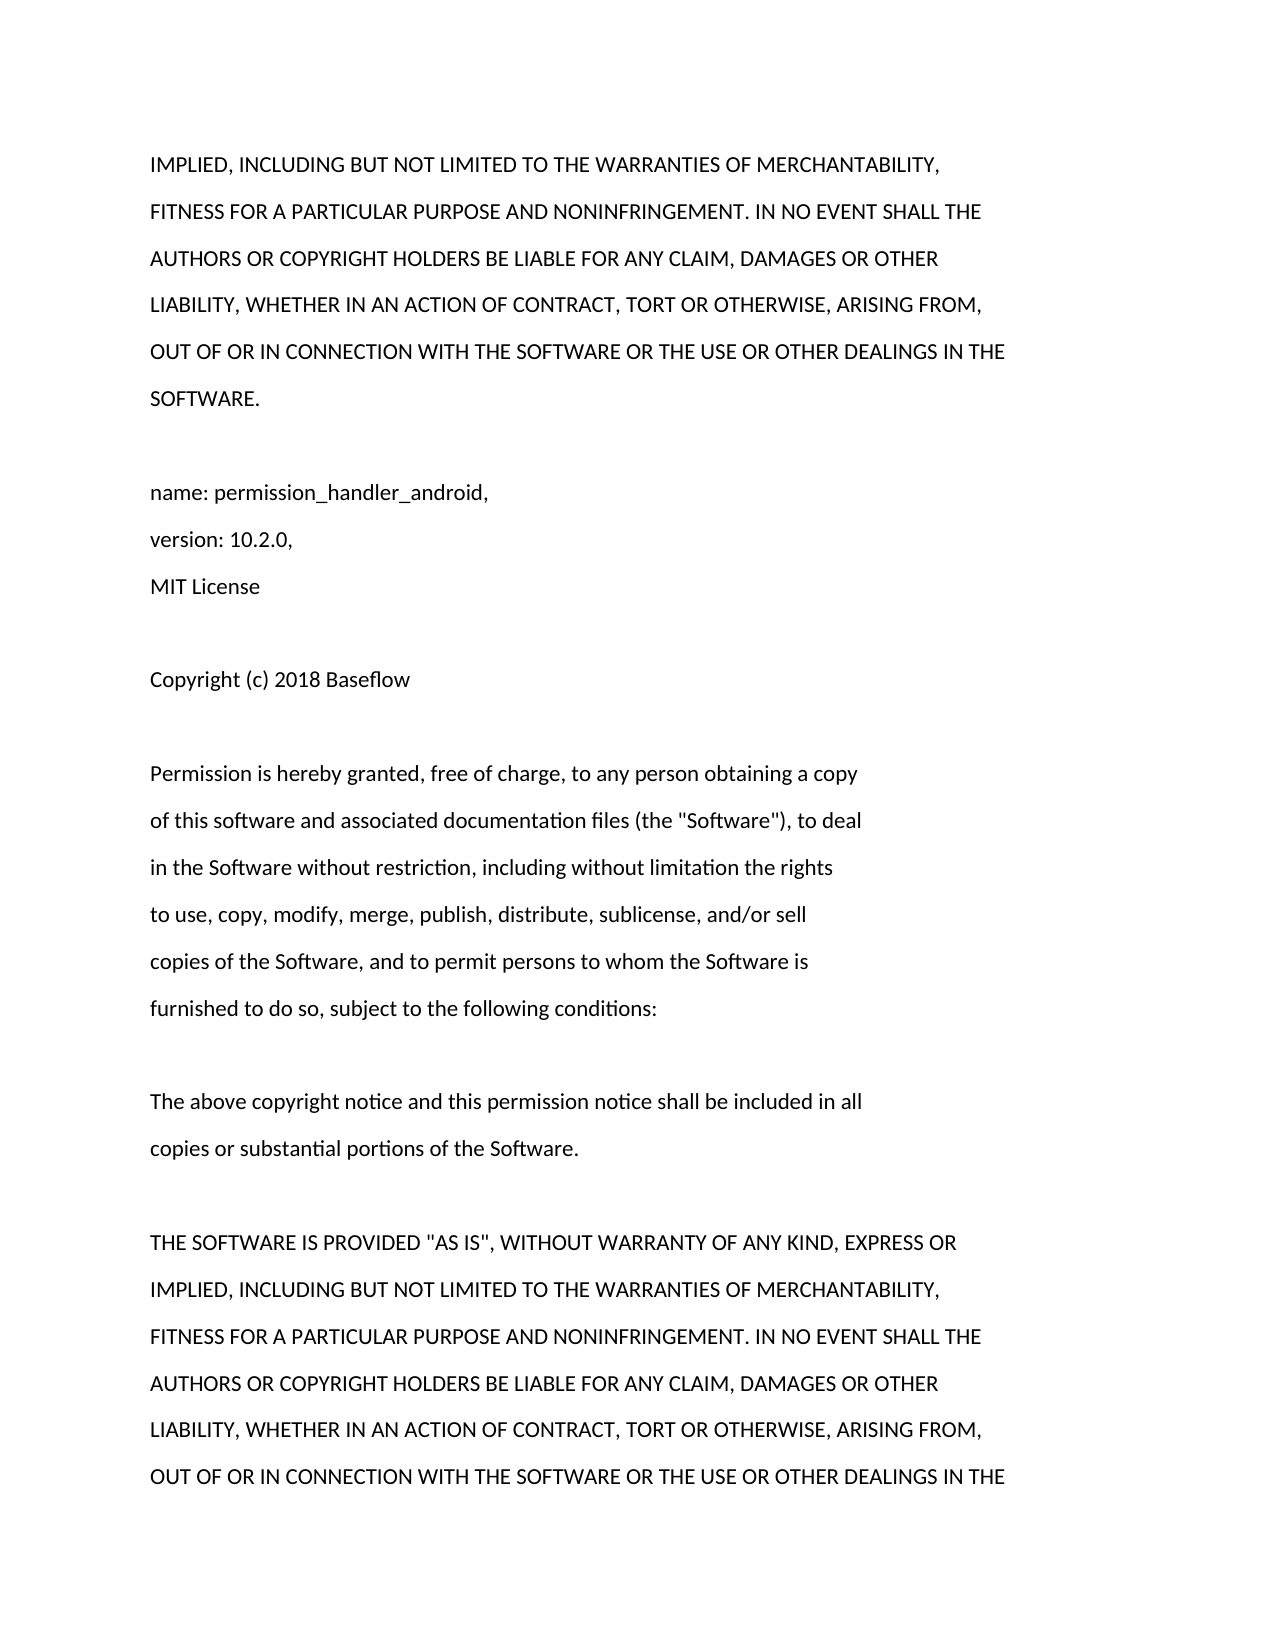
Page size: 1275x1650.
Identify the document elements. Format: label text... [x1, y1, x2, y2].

text THE SOFTWARE IS PROVIDED "AS IS", WITHOUT WARRANTY OF ANY KIND, EXPRESS OR [150, 1228, 1125, 1256]
text FITNESS FOR A PARTICULAR PURPOSE AND NONINFRINGEMENT. IN NO EVENT SHALL THE [150, 197, 1125, 225]
text LIABILITY, WHETHER IN AN ACTION OF CONTRACT, TORT OR OTHERWISE, ARISING FROM, [150, 1416, 1125, 1444]
text IMPLIED, INCLUDING BUT NOT LIMITED TO THE WARRANTIES OF MERCHANTABILITY, [150, 1275, 1125, 1303]
text Permission is hereby granted, free of charge, to any person obtaining a copy [150, 759, 1125, 787]
text OUT OF OR IN CONNECTION WITH THE SOFTWARE OR THE USE OR OTHER DEALINGS IN THE [150, 1462, 1125, 1491]
text FITNESS FOR A PARTICULAR PURPOSE AND NONINFRINGEMENT. IN NO EVENT SHALL THE [150, 1322, 1125, 1350]
text copies of the Software, and to permit persons to whom the Software is [150, 947, 1125, 975]
text to use, copy, modify, merge, publish, distribute, sublicense, and/or sell [150, 900, 1125, 928]
text Copyright (c) 2018 Baseflow [150, 666, 1125, 694]
text IMPLIED, INCLUDING BUT NOT LIMITED TO THE WARRANTIES OF MERCHANTABILITY, [150, 150, 1125, 178]
text AUTHORS OR COPYRIGHT HOLDERS BE LIABLE FOR ANY CLAIM, DAMAGES OR OTHER [150, 1369, 1125, 1397]
text furnished to do so, subject to the following conditions: [150, 994, 1125, 1022]
text MIT License [150, 572, 1125, 600]
text name: permission_handler_android, [150, 478, 1125, 506]
text The above copyright notice and this permission notice shall be included in all [150, 1087, 1125, 1116]
text LIABILITY, WHETHER IN AN ACTION OF CONTRACT, TORT OR OTHERWISE, ARISING FROM, [150, 291, 1125, 319]
text copies or substantial portions of the Software. [150, 1134, 1125, 1162]
text in the Software without restriction, including without limitation the rights [150, 853, 1125, 881]
text SOFTWARE. [150, 384, 1125, 412]
text AUTHORS OR COPYRIGHT HOLDERS BE LIABLE FOR ANY CLAIM, DAMAGES OR OTHER [150, 244, 1125, 272]
text version: 10.2.0, [150, 525, 1125, 553]
text of this software and associated documentation files (the "Software"), to deal [150, 806, 1125, 834]
text OUT OF OR IN CONNECTION WITH THE SOFTWARE OR THE USE OR OTHER DEALINGS IN THE [150, 337, 1125, 366]
